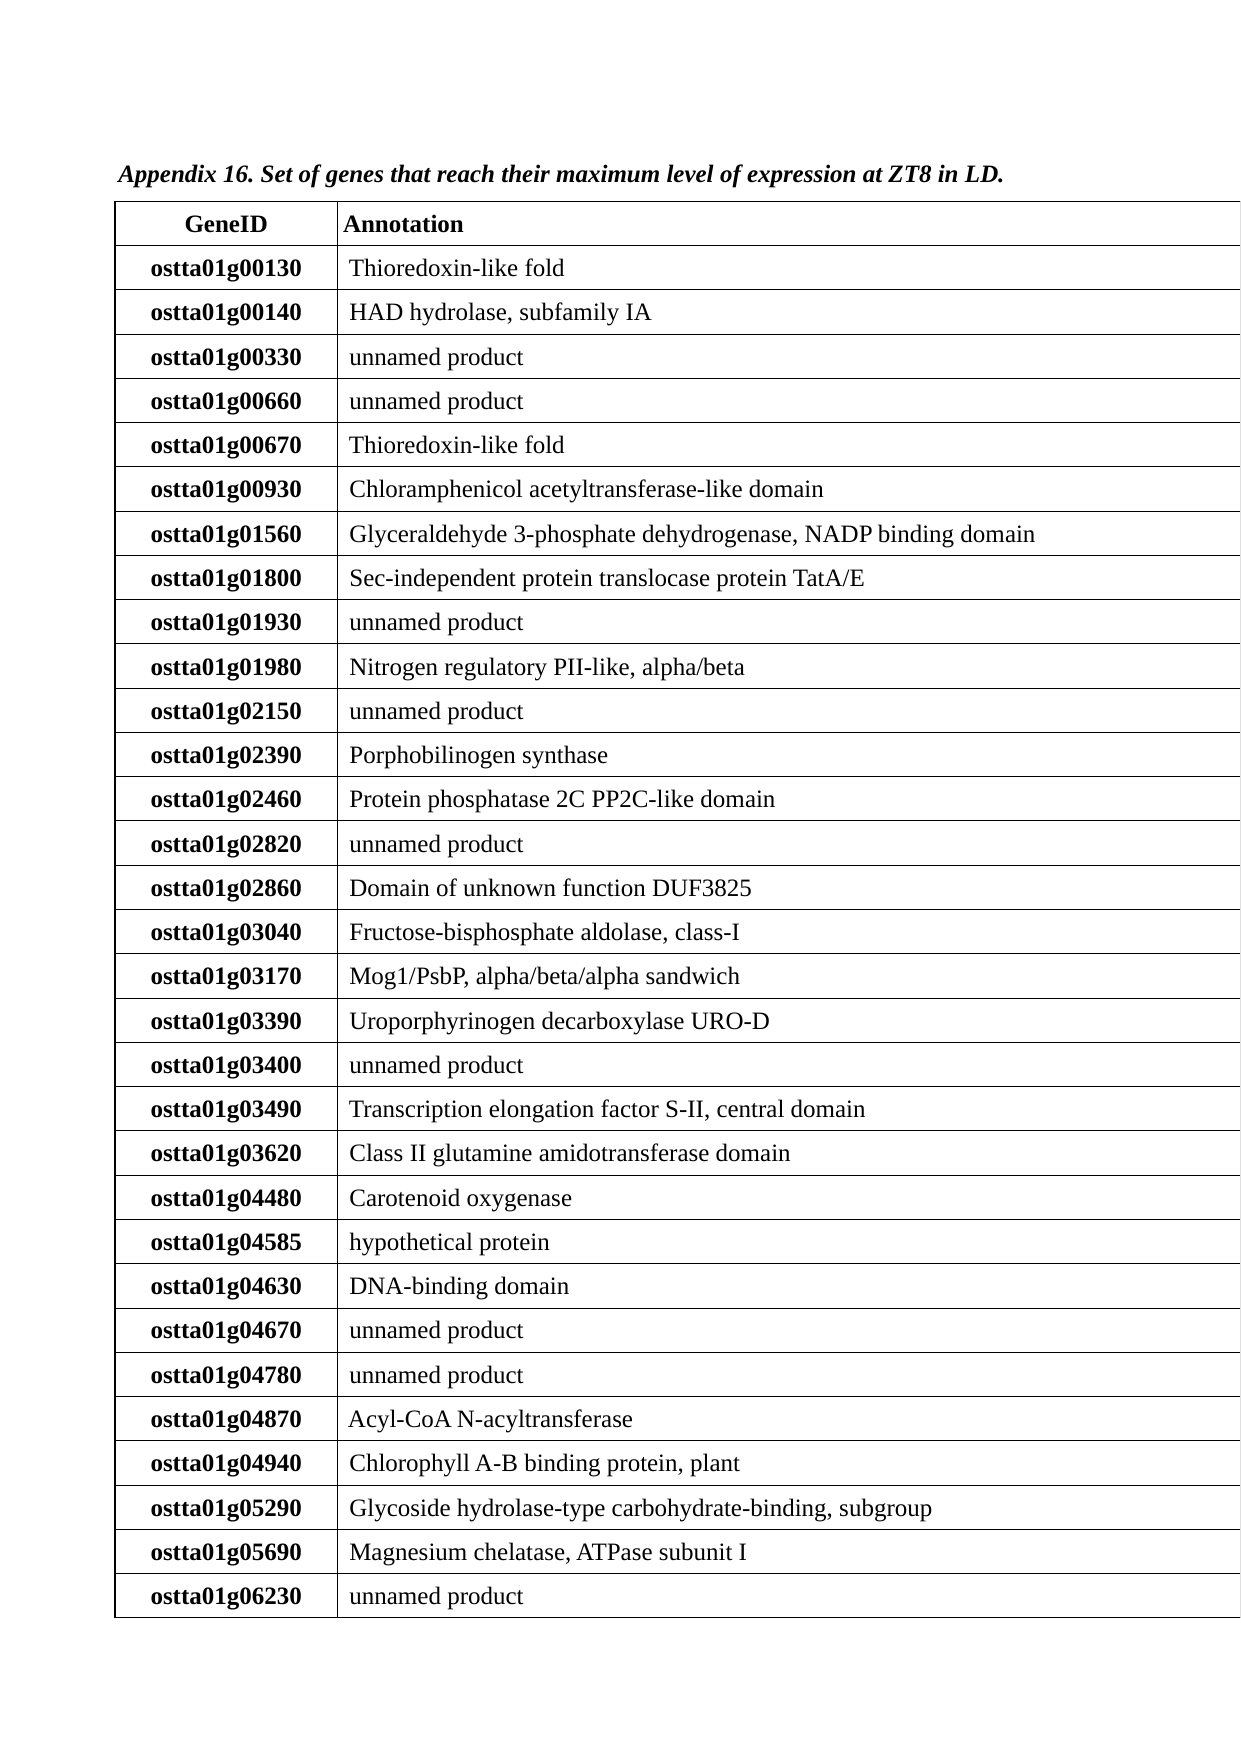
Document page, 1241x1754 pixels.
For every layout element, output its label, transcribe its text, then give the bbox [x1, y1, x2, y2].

table_cell Carotenoid oxygenase [338, 1176, 1240, 1219]
table_cell ostta01g01980 [116, 644, 337, 688]
table_cell ostta01g00130 [116, 246, 337, 289]
table_cell ostta01g00930 [116, 467, 337, 511]
table_cell unnamed product [338, 1574, 1240, 1617]
table_cell ostta01g01800 [116, 556, 337, 599]
table_cell unnamed product [338, 1043, 1240, 1086]
table_cell ostta01g05290 [116, 1486, 337, 1529]
table_header Annotation [338, 202, 1240, 245]
table_cell ostta01g04780 [116, 1353, 337, 1396]
table_cell unnamed product [338, 335, 1240, 378]
table_cell ostta01g03390 [116, 999, 337, 1042]
table_cell ostta01g01930 [116, 600, 337, 643]
table_cell Nitrogen regulatory PII-like, alpha/beta [338, 644, 1240, 688]
table_cell unnamed product [338, 379, 1240, 422]
table_cell Glyceraldehyde 3-phosphate dehydrogenase, NADP binding domain [338, 512, 1240, 555]
table_cell unnamed product [338, 821, 1240, 865]
table_cell DNA-binding domain [338, 1264, 1240, 1307]
table_cell ostta01g03170 [116, 954, 337, 997]
table_cell ostta01g01560 [116, 512, 337, 555]
table_cell ostta01g03620 [116, 1131, 337, 1174]
table_cell ostta01g00670 [116, 423, 337, 466]
table_cell Class II glutamine amidotransferase domain [338, 1131, 1240, 1174]
table_cell Glycoside hydrolase-type carbohydrate-binding, subgroup [338, 1486, 1240, 1529]
table_cell ostta01g04940 [116, 1441, 337, 1484]
table_cell ostta01g00330 [116, 335, 337, 378]
table_cell ostta01g03490 [116, 1087, 337, 1130]
table_cell Chlorophyll A-B binding protein, plant [338, 1441, 1240, 1484]
table_cell ostta01g03400 [116, 1043, 337, 1086]
table_cell ostta01g02150 [116, 689, 337, 732]
table_cell ostta01g04480 [116, 1176, 337, 1219]
table_cell Thioredoxin-like fold [338, 246, 1240, 289]
table_cell ostta01g06230 [116, 1574, 337, 1617]
table_cell ostta01g00660 [116, 379, 337, 422]
table_cell Chloramphenicol acetyltransferase-like domain [338, 467, 1240, 511]
text Appendix 16. Set of genes that reach their maximum level of expression at ZT8 in LD. [118, 159, 1122, 188]
table_cell Thioredoxin-like fold [338, 423, 1240, 466]
table_cell HAD hydrolase, subfamily IA [338, 290, 1240, 333]
table_cell ostta01g04630 [116, 1264, 337, 1307]
table_cell ostta01g02390 [116, 733, 337, 776]
table_cell Porphobilinogen synthase [338, 733, 1240, 776]
table_cell Magnesium chelatase, ATPase subunit I [338, 1530, 1240, 1573]
table_cell unnamed product [338, 600, 1240, 643]
table_cell Domain of unknown function DUF3825 [338, 866, 1240, 909]
table_cell Mog1/PsbP, alpha/beta/alpha sandwich [338, 954, 1240, 997]
table_cell Uroporphyrinogen decarboxylase URO-D [338, 999, 1240, 1042]
table_cell Transcription elongation factor S-II, central domain [338, 1087, 1240, 1130]
table_cell ostta01g04870 [116, 1397, 337, 1440]
table_cell ostta01g04585 [116, 1220, 337, 1263]
table_cell Sec-independent protein translocase protein TatA/E [338, 556, 1240, 599]
table_header GeneID [116, 202, 337, 245]
table_cell Protein phosphatase 2C PP2C-like domain [338, 777, 1240, 820]
table_cell Fructose-bisphosphate aldolase, class-I [338, 910, 1240, 953]
table_cell ostta01g02460 [116, 777, 337, 820]
table_cell ostta01g02820 [116, 821, 337, 865]
table_cell hypothetical protein [338, 1220, 1240, 1263]
table_cell unnamed product [338, 1309, 1240, 1352]
table_cell unnamed product [338, 689, 1240, 732]
table_cell unnamed product [338, 1353, 1240, 1396]
table_cell ostta01g00140 [116, 290, 337, 333]
table_cell ostta01g03040 [116, 910, 337, 953]
table_cell ostta01g04670 [116, 1309, 337, 1352]
table_cell ostta01g05690 [116, 1530, 337, 1573]
table_cell ostta01g02860 [116, 866, 337, 909]
table_cell Acyl-CoA N-acyltransferase [338, 1397, 1240, 1440]
